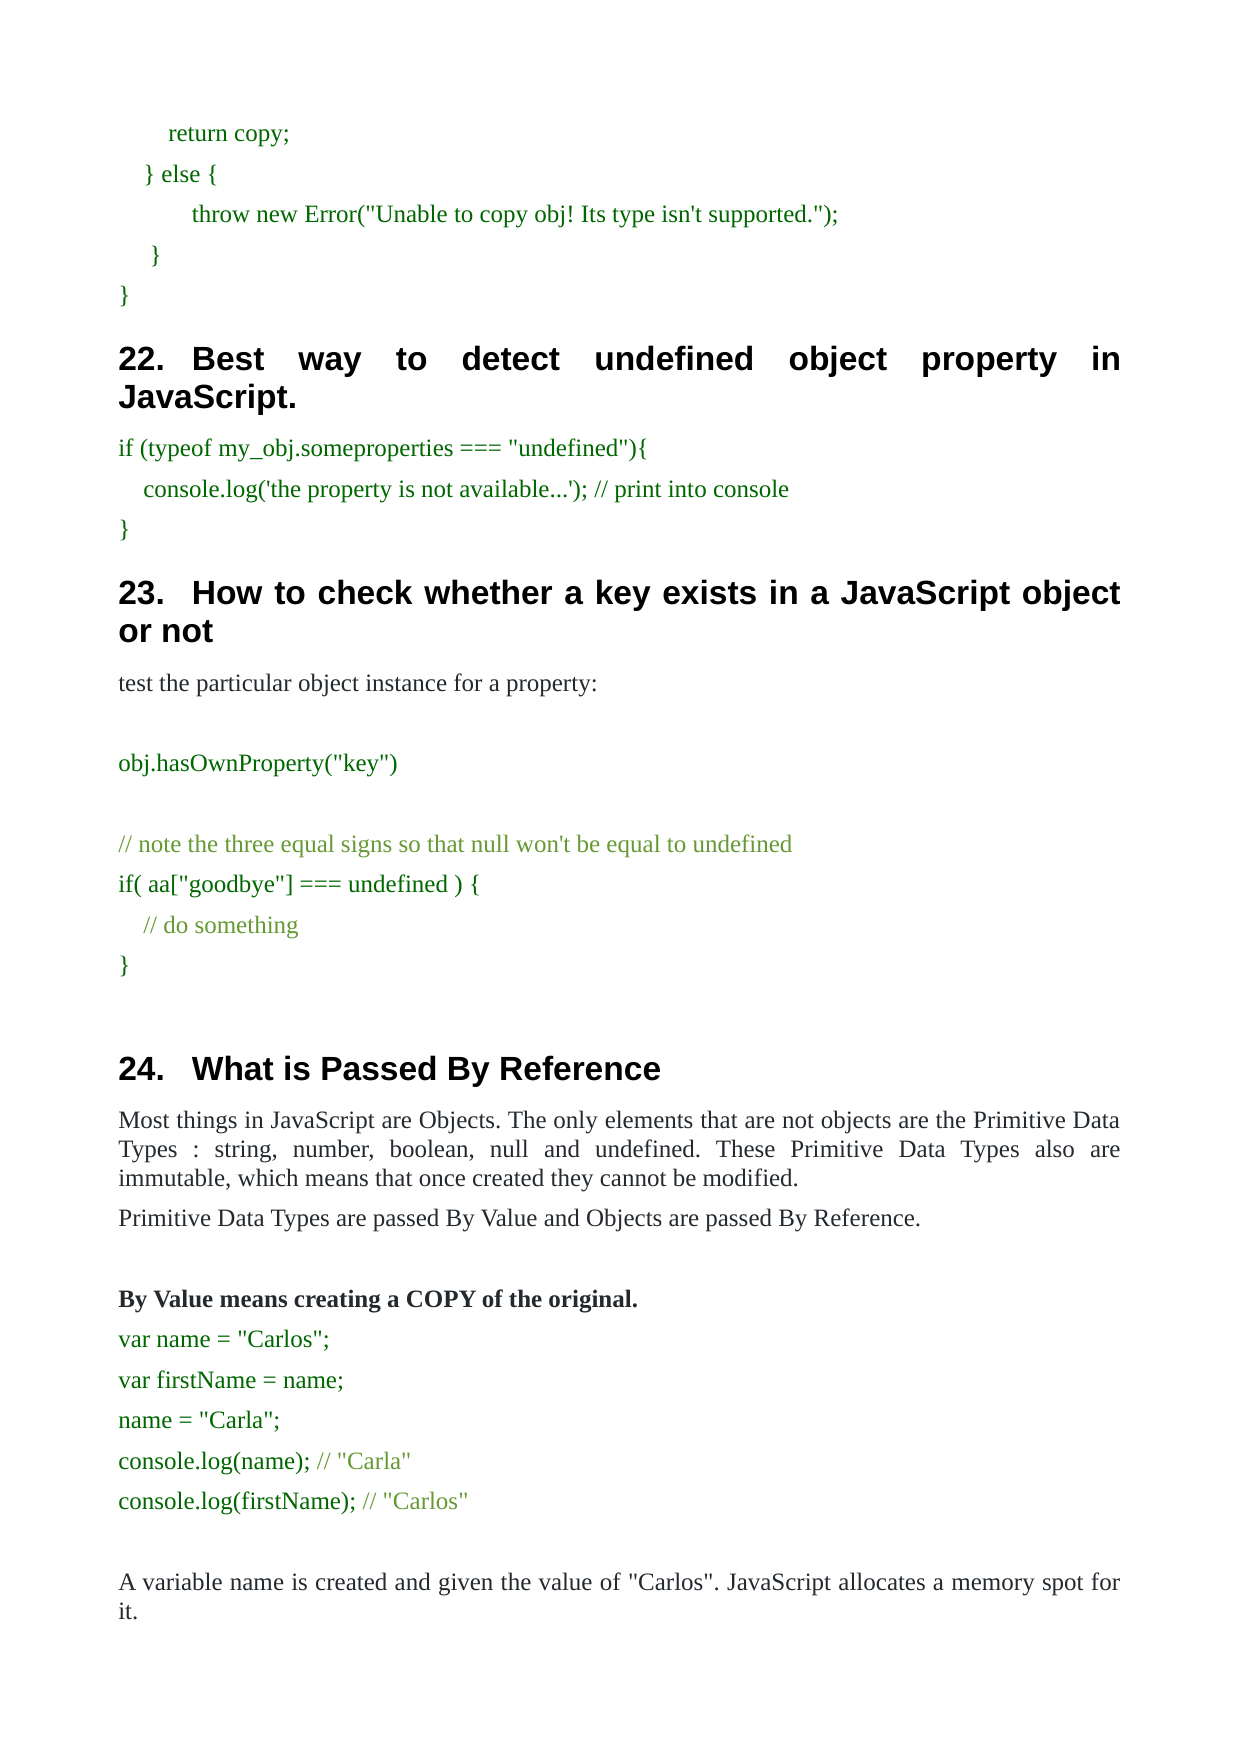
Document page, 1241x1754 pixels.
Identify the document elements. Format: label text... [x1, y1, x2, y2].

text By Value means creating a COPY of the original. [118, 1284, 1122, 1313]
subtitle Best way to detect undefined object property in JavaScript. [118, 338, 1122, 416]
text var firstName = name; [118, 1365, 1122, 1394]
text if( aa["goodbye"] === undefined ) { [118, 869, 1122, 898]
text // do something [118, 910, 1122, 939]
text Most things in JavaScript are Objects. The only elements that are not objects are the Primitive Data Types : string, number, boolean, null and undefined. These Primitive Data Types also are immutable, which means that once created they cannot be modified. [118, 1105, 1122, 1191]
text } [118, 514, 1122, 543]
text } [118, 280, 1122, 309]
text obj.hasOwnProperty("key") [118, 748, 1122, 777]
text } [118, 951, 1122, 979]
text test the particular object instance for a property: [118, 668, 1122, 696]
text if (typeof my_obj.someproperties === "undefined"){ [118, 433, 1122, 462]
text Primitive Data Types are passed By Value and Objects are passed By Reference. [118, 1203, 1122, 1232]
text console.log(name); // "Carla" [118, 1446, 1122, 1475]
text console.log(firstName); // "Carlos" [118, 1486, 1122, 1515]
text return copy; [118, 118, 1122, 147]
subtitle How to check whether a key exists in a JavaScript object or not [118, 573, 1122, 650]
text console.log('the property is not available...'); // print into console [118, 474, 1122, 503]
text throw new Error("Unable to copy obj! Its type isn't supported."); [118, 199, 1122, 228]
text A variable name is created and given the value of "Carlos". JavaScript allocates a memory spot for it. [118, 1567, 1122, 1624]
text name = "Carla"; [118, 1405, 1122, 1434]
text // note the three equal signs so that null won't be equal to undefined [118, 829, 1122, 858]
text var name = "Carlos"; [118, 1324, 1122, 1353]
text } else { [118, 159, 1122, 187]
text } [118, 240, 1122, 268]
subtitle What is Passed By Reference [118, 1049, 1122, 1087]
